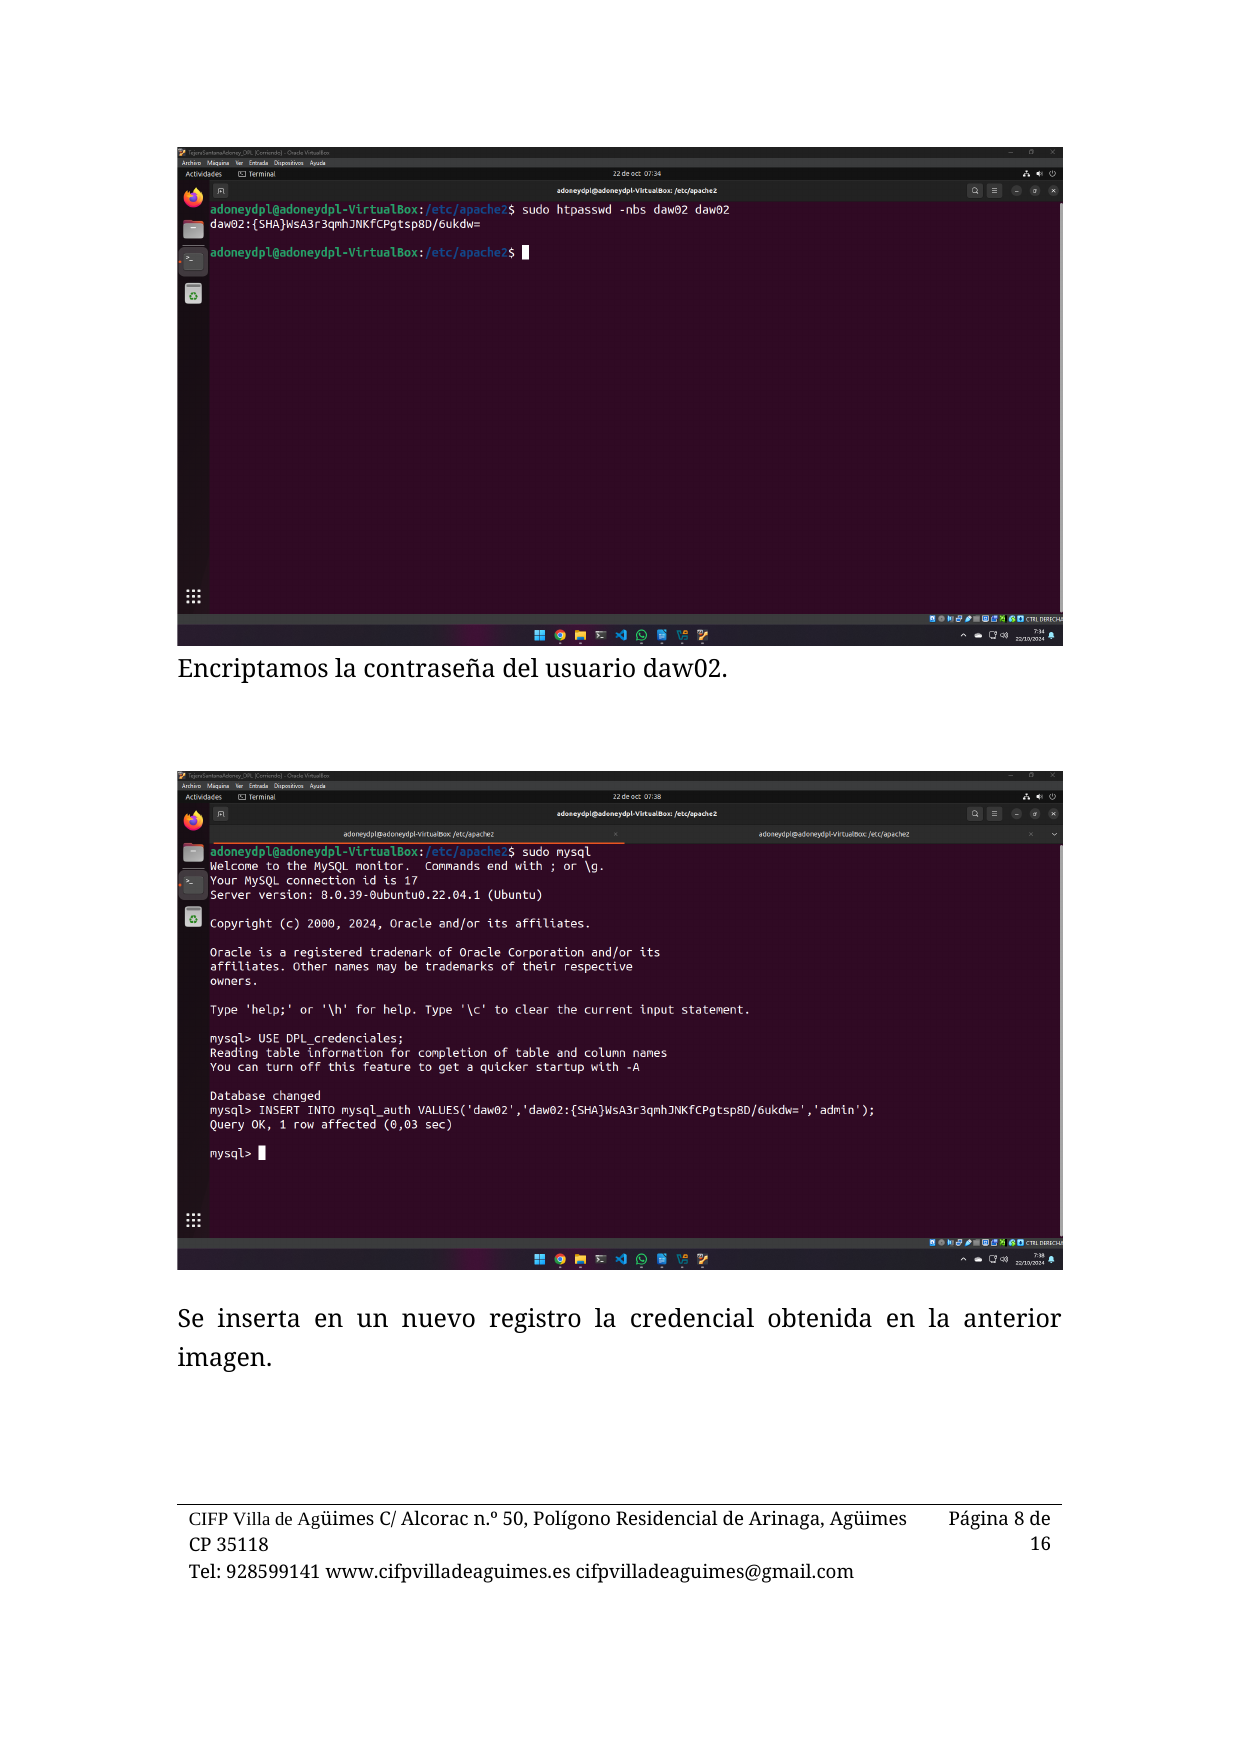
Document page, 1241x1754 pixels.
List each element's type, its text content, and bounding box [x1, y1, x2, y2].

text Encriptamos la contraseña del usuario daw02. [177, 646, 1063, 685]
picture [177, 771, 1063, 1270]
text Se inserta en un nuevo registro la credencial obtenida en la anterior imagen. [177, 1270, 1063, 1373]
picture [177, 147, 1063, 646]
